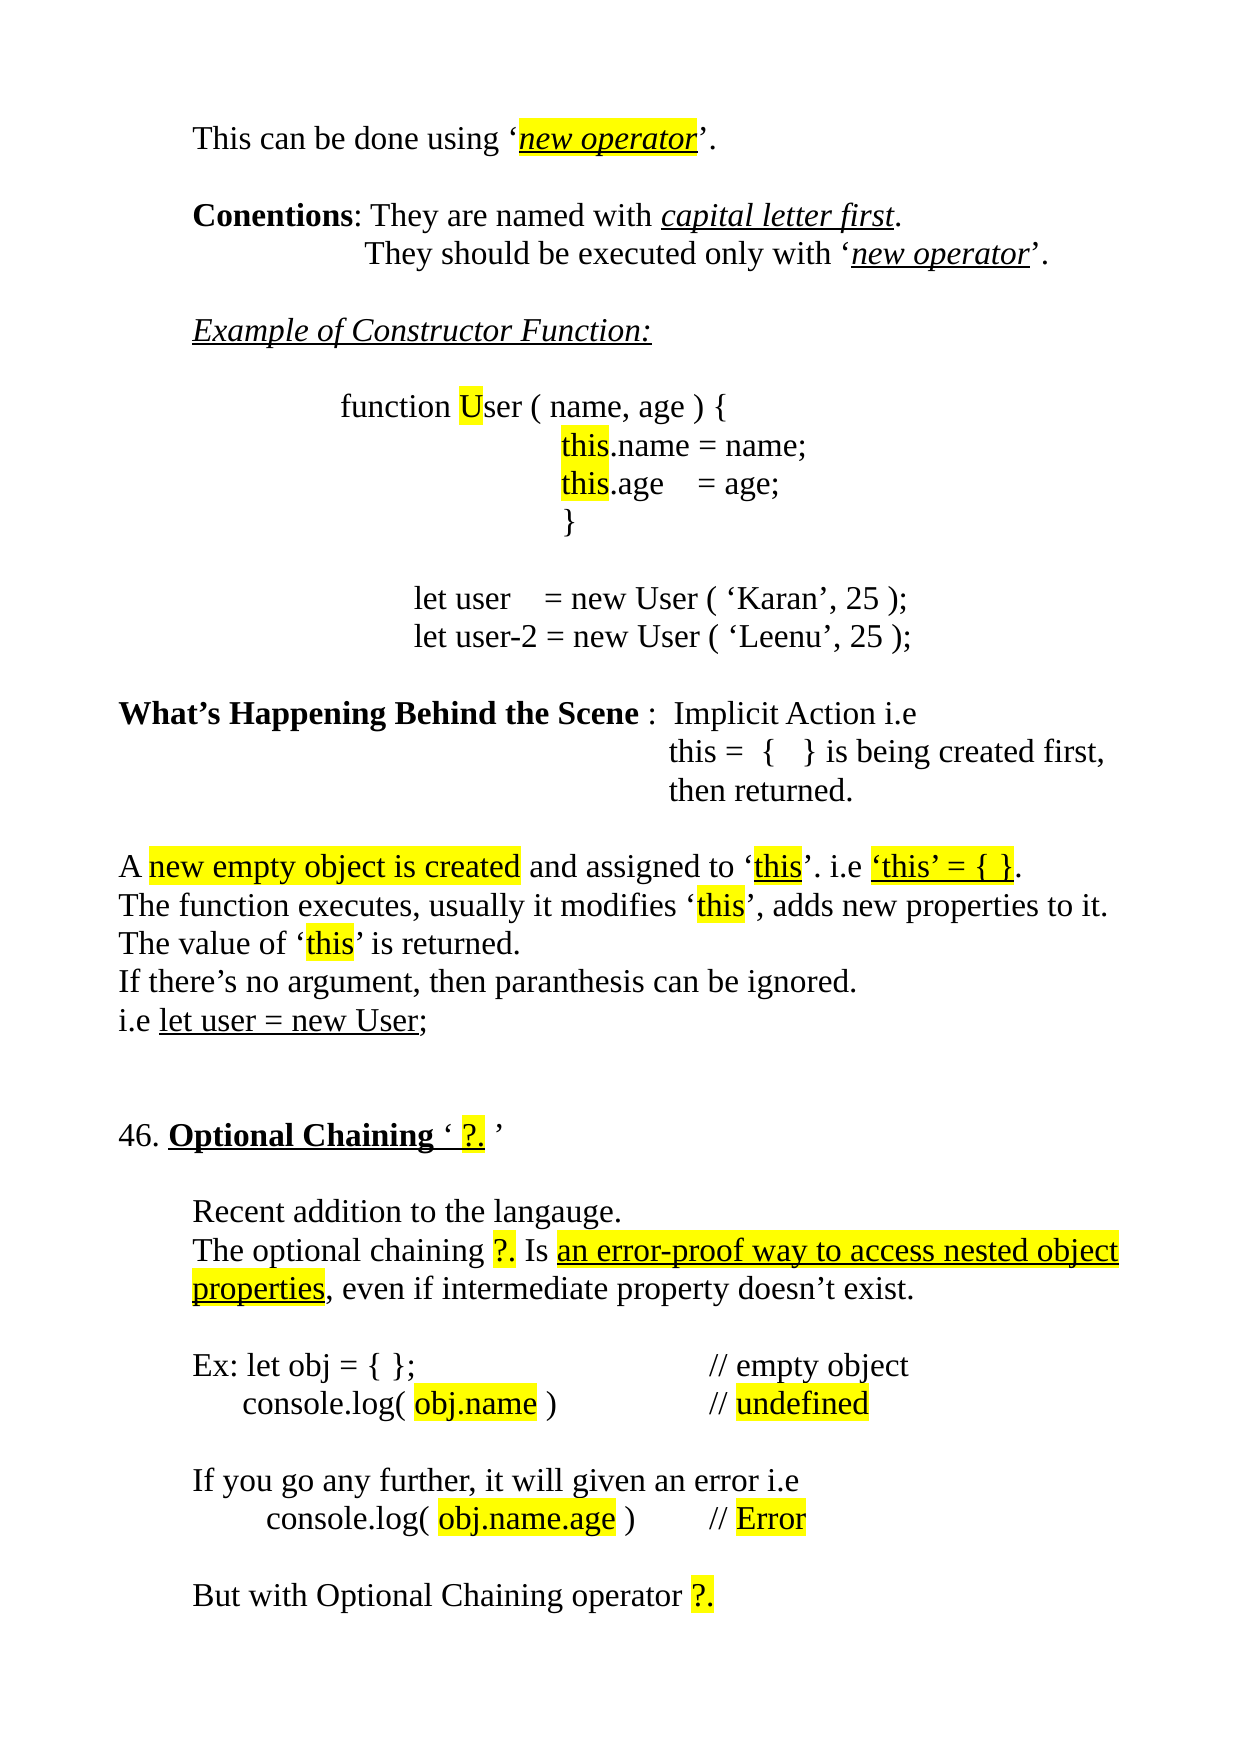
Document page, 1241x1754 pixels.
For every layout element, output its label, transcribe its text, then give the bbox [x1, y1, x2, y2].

text let user-2 = new User ( ‘Leenu’, 25 ); [118, 616, 1122, 655]
text this = { } is being created first, [118, 731, 1122, 770]
text This can be done using ‘new operator’. [118, 118, 1122, 156]
text Recent addition to the langauge. [118, 1191, 1122, 1230]
text A new empty object is created and assigned to ‘this’. i.e ‘this’ = { }. [118, 846, 1122, 885]
text If you go any further, it will given an error i.e [118, 1460, 1122, 1498]
text 46. Optional Chaining ‘ ?. ’ [118, 1115, 1122, 1153]
text The value of ‘this’ is returned. [118, 923, 1122, 961]
text The optional chaining ?. Is an error-proof way to access nested object [118, 1230, 1122, 1268]
text If there’s no argument, then paranthesis can be ignored. [118, 961, 1122, 1000]
text properties, even if intermediate property doesn’t exist. [118, 1268, 1122, 1306]
text What’s Happening Behind the Scene : Implicit Action i.e [118, 693, 1122, 731]
text The function executes, usually it modifies ‘this’, adds new properties to it. [118, 885, 1122, 923]
text console.log( obj.name ) // undefined [118, 1383, 1122, 1421]
text let user = new User ( ‘Karan’, 25 ); [118, 578, 1122, 616]
text But with Optional Chaining operator ?. [118, 1575, 1122, 1613]
text Conentions: They are named with capital letter first. [118, 195, 1122, 233]
text They should be executed only with ‘new operator’. [118, 233, 1122, 271]
text i.e let user = new User; [118, 1000, 1122, 1038]
text then returned. [118, 770, 1122, 808]
text console.log( obj.name.age ) // Error [118, 1498, 1122, 1536]
text } [118, 501, 1122, 540]
text Ex: let obj = { }; // empty object [118, 1345, 1122, 1383]
text Example of Constructor Function: [118, 310, 1122, 348]
text this.age = age; [118, 463, 1122, 501]
text function User ( name, age ) { [118, 386, 1122, 425]
text this.name = name; [118, 425, 1122, 463]
